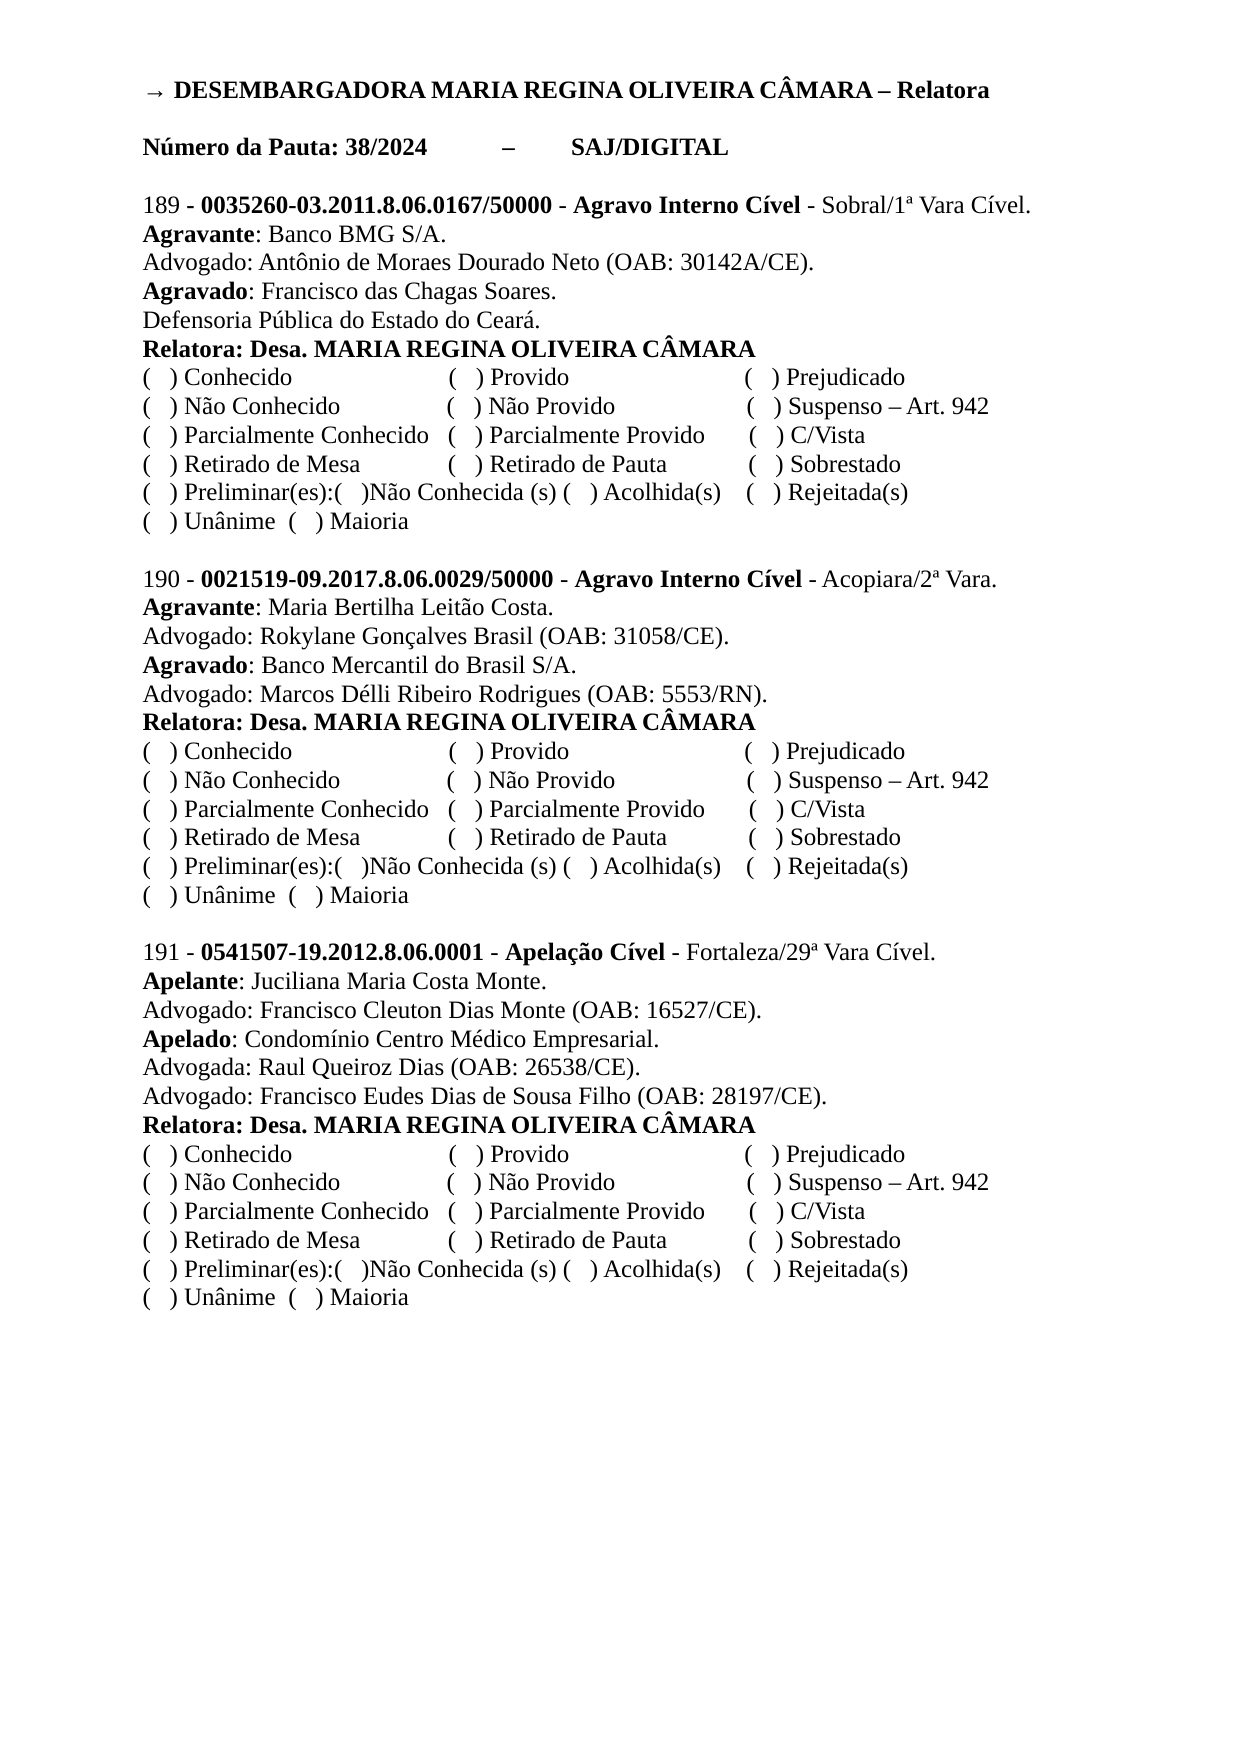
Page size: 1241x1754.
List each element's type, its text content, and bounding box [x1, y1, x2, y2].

text ( ) Preliminar(es):( )Não Conhecida (s) ( ) Acolhida(s) ( ) Rejeitada(s) [142, 477, 1158, 506]
text Apelante: Juciliana Maria Costa Monte. [142, 966, 1141, 995]
text ( ) Parcialmente Conhecido ( ) Parcialmente Provido ( ) C/Vista [142, 1196, 1158, 1225]
text ( ) Preliminar(es):( )Não Conhecida (s) ( ) Acolhida(s) ( ) Rejeitada(s) [142, 851, 1158, 880]
text ( ) Não Conhecido ( ) Não Provido ( ) Suspenso – Art. 942 [142, 765, 1158, 794]
text Apelado: Condomínio Centro Médico Empresarial. [142, 1024, 1141, 1052]
text 189 - 0035260-03.2011.8.06.0167/50000 - Agravo Interno Cível - Sobral/1ª Vara Cível. [142, 190, 1141, 219]
text Advogado: Rokylane Gonçalves Brasil (OAB: 31058/CE). [142, 621, 1141, 650]
text Relatora: Desa. MARIA REGINA OLIVEIRA CÂMARA [142, 707, 1141, 736]
text ( ) Não Conhecido ( ) Não Provido ( ) Suspenso – Art. 942 [142, 391, 1158, 420]
text Advogado: Francisco Cleuton Dias Monte (OAB: 16527/CE). [142, 995, 1141, 1024]
text ( ) Não Conhecido ( ) Não Provido ( ) Suspenso – Art. 942 [142, 1167, 1158, 1196]
text ( ) Retirado de Mesa ( ) Retirado de Pauta ( ) Sobrestado [142, 822, 1158, 851]
text Agravante: Banco BMG S/A. [142, 219, 1141, 247]
text Relatora: Desa. MARIA REGINA OLIVEIRA CÂMARA [142, 1110, 1141, 1139]
text ( ) Retirado de Mesa ( ) Retirado de Pauta ( ) Sobrestado [142, 1225, 1158, 1254]
text ( ) Conhecido ( ) Provido ( ) Prejudicado [142, 736, 1141, 765]
text Agravante: Maria Bertilha Leitão Costa. [142, 592, 1141, 621]
text ( ) Unânime ( ) Maioria [142, 880, 1158, 909]
text ( ) Conhecido ( ) Provido ( ) Prejudicado [142, 362, 1141, 391]
text Advogado: Marcos Délli Ribeiro Rodrigues (OAB: 5553/RN). [142, 679, 1141, 707]
text ( ) Retirado de Mesa ( ) Retirado de Pauta ( ) Sobrestado [142, 449, 1158, 477]
text ( ) Parcialmente Conhecido ( ) Parcialmente Provido ( ) C/Vista [142, 794, 1158, 822]
text 190 - 0021519-09.2017.8.06.0029/50000 - Agravo Interno Cível - Acopiara/2ª Vara. [142, 564, 1141, 592]
text Número da Pauta: 38/2024 – SAJ/DIGITAL [142, 132, 1141, 161]
text Agravado: Banco Mercantil do Brasil S/A. [142, 650, 1141, 679]
text ( ) Unânime ( ) Maioria [142, 1282, 1158, 1311]
text Agravado: Francisco das Chagas Soares. [142, 276, 1141, 305]
text Relatora: Desa. MARIA REGINA OLIVEIRA CÂMARA [142, 334, 1141, 362]
text Defensoria Pública do Estado do Ceará. [142, 305, 1141, 334]
text → DESEMBARGADORA MARIA REGINA OLIVEIRA CÂMARA – Relatora [142, 75, 1141, 104]
text 191 - 0541507-19.2012.8.06.0001 - Apelação Cível - Fortaleza/29ª Vara Cível. [142, 937, 1141, 966]
text Advogada: Raul Queiroz Dias (OAB: 26538/CE). [142, 1052, 1141, 1081]
text ( ) Unânime ( ) Maioria [142, 506, 1158, 535]
text ( ) Parcialmente Conhecido ( ) Parcialmente Provido ( ) C/Vista [142, 420, 1158, 449]
text ( ) Preliminar(es):( )Não Conhecida (s) ( ) Acolhida(s) ( ) Rejeitada(s) [142, 1254, 1158, 1282]
text Advogado: Francisco Eudes Dias de Sousa Filho (OAB: 28197/CE). [142, 1081, 1141, 1110]
text ( ) Conhecido ( ) Provido ( ) Prejudicado [142, 1139, 1141, 1167]
text Advogado: Antônio de Moraes Dourado Neto (OAB: 30142A/CE). [142, 247, 1141, 276]
